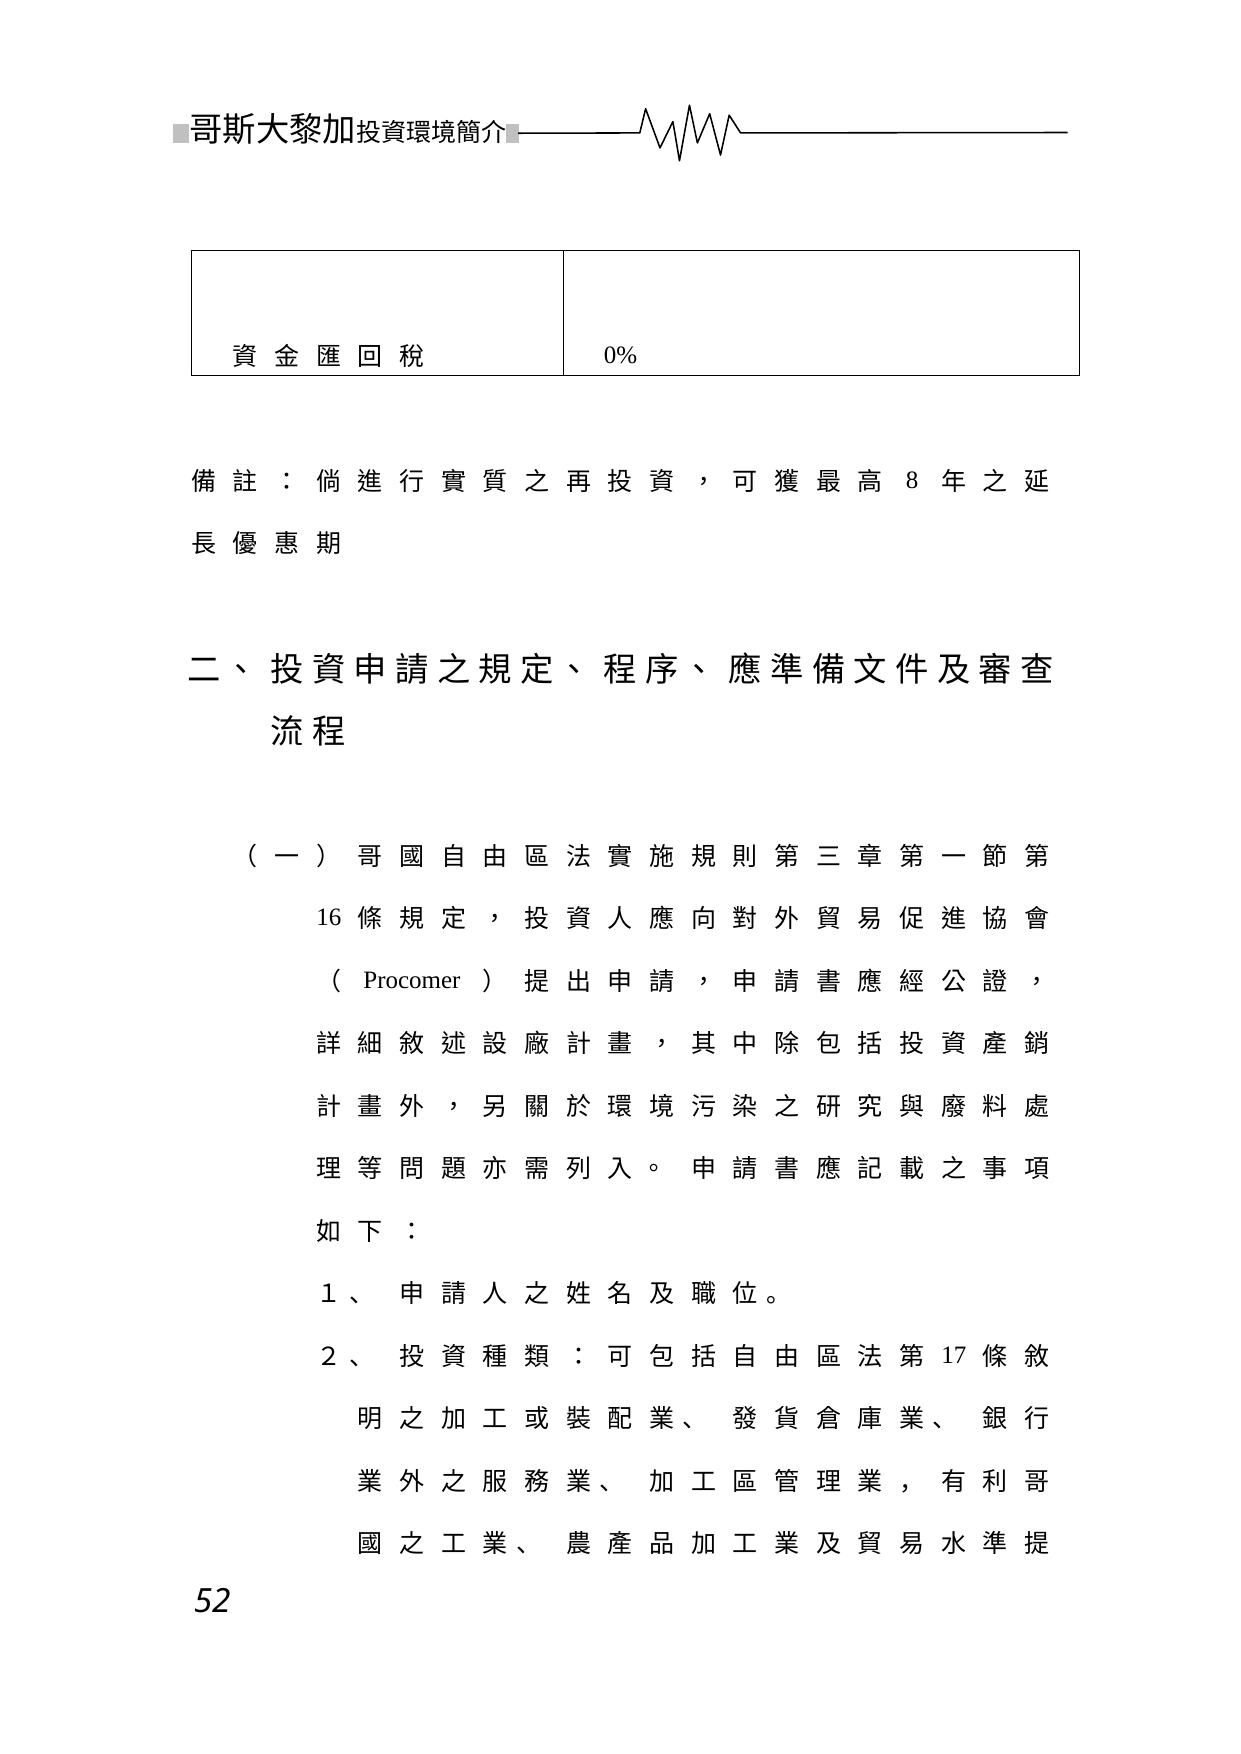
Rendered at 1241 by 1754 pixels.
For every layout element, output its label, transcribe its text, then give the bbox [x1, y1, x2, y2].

text （一）哥國自由區法實施規則第三章第一節第16條規定，投資人應向對外貿易促進協會（Procomer）提出申請，申請書應經公證，詳細敘述設廠計畫，其中除包括投資產銷計畫外，另關於環境污染之研究與廢料處理等問題亦需列入。申請書應記載之事項如下： [207, 813, 1058, 1250]
table_cell 資金匯回稅 [192, 251, 563, 375]
text １、申請人之姓名及職位。 [281, 1250, 1058, 1313]
text 備註：倘進行實質之再投資，可獲最高8年之延長優惠期 [183, 438, 1058, 563]
text 二、投資申請之規定、程序、應準備文件及審查流程 [183, 625, 1058, 750]
table_cell 0% [564, 251, 1079, 375]
text ２、投資種類：可包括自由區法第17條敘明之加工或裝配業、發貨倉庫業、銀行業外之服務業、加工區管理業，有利哥國之工業、農產品加工業及貿易水準提 [281, 1313, 1058, 1563]
